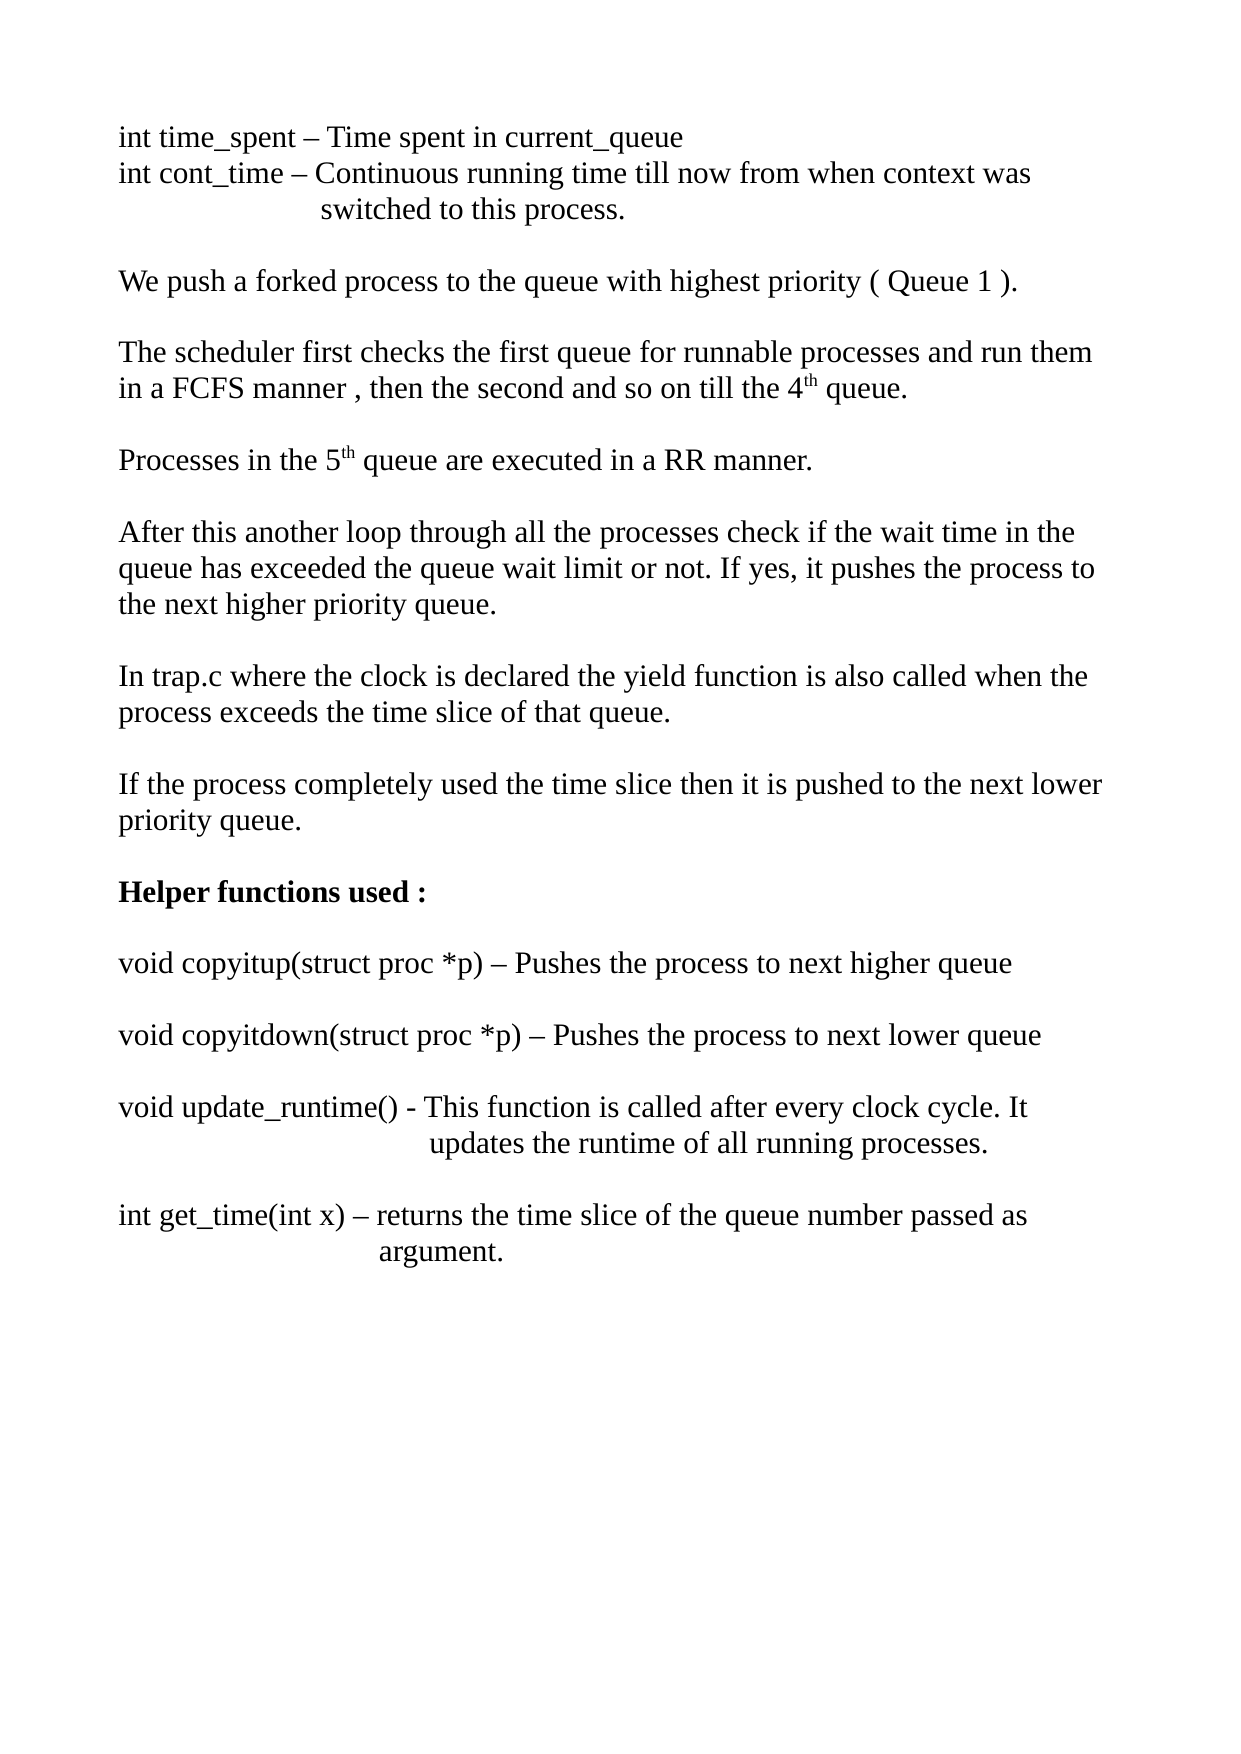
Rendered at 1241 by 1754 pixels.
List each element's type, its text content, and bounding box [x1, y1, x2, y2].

text void copyitdown(struct proc *p) – Pushes the process to next lower queue [118, 1017, 1122, 1052]
text Helper functions used : [118, 873, 1122, 909]
text void update_runtime() - This function is called after every clock cycle. It updates the runtime of all running processes. [118, 1088, 1122, 1160]
text void copyitup(struct proc *p) – Pushes the process to next higher queue [118, 945, 1122, 981]
text After this another loop through all the processes check if the wait time in the queue has exceeded the queue wait limit or not. If yes, it pushes the process to the next higher priority queue. [118, 513, 1122, 621]
text Processes in the 5th queue are executed in a RR manner. [118, 442, 1122, 477]
text In trap.c where the clock is declared the yield function is also called when the process exceeds the time slice of that queue. [118, 657, 1122, 729]
text The scheduler first checks the first queue for runnable processes and run them in a FCFS manner , then the second and so on till the 4th queue. [118, 334, 1122, 406]
text We push a forked process to the queue with highest priority ( Queue 1 ). [118, 262, 1122, 298]
text int cont_time – Continuous running time till now from when context was switched to this process. [118, 154, 1122, 226]
text If the process completely used the time slice then it is pushed to the next lower priority queue. [118, 765, 1122, 837]
text int get_time(int x) – returns the time slice of the queue number passed as argument. [118, 1196, 1122, 1268]
text int time_spent – Time spent in current_queue [118, 118, 1122, 154]
